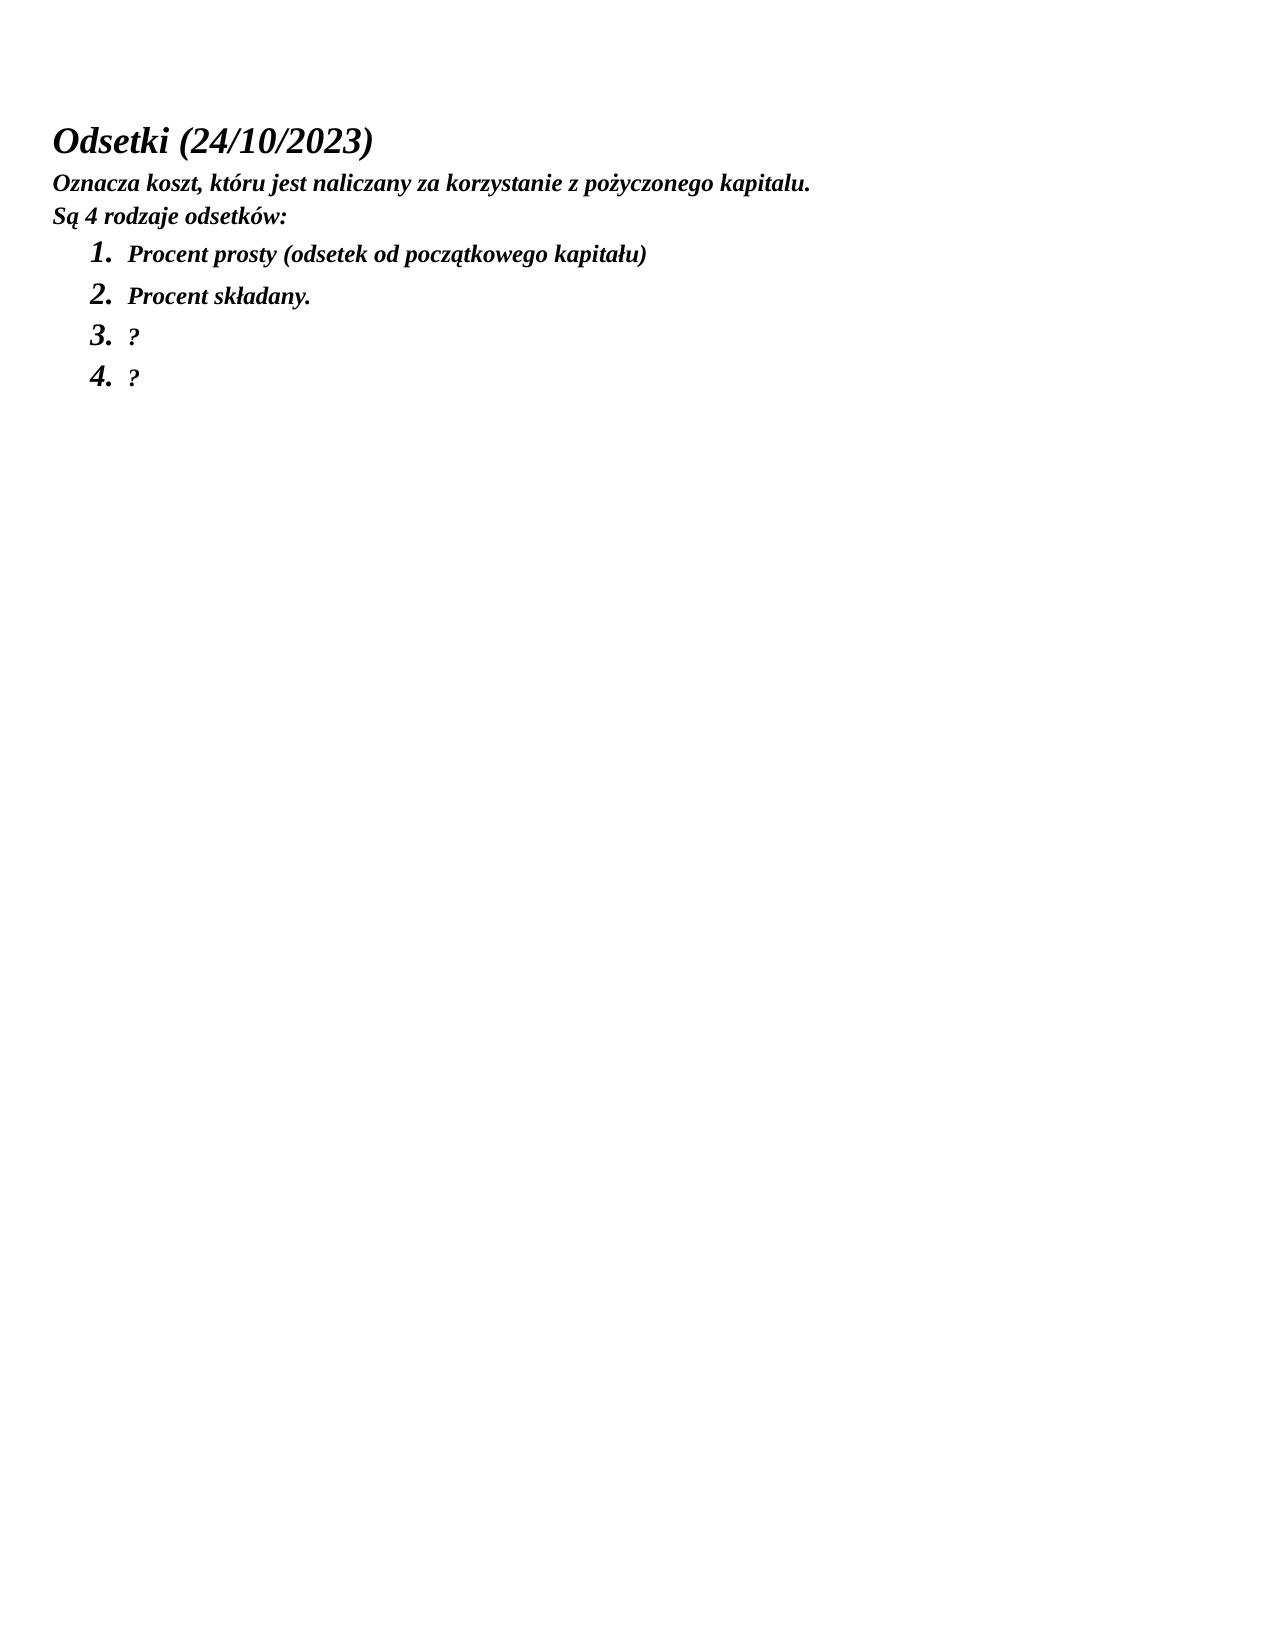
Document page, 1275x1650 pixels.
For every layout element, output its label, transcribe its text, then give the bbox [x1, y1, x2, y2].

text Oznacza koszt, któru jest naliczany za korzystanie z pożyczonego kapitalu. [52, 168, 1234, 196]
list ? [90, 357, 1234, 393]
list Procent składany. [90, 275, 1234, 311]
text Są 4 rodzaje odsetków: [52, 201, 1234, 229]
list ? [90, 316, 1234, 352]
text Odsetki (24/10/2023) [52, 118, 1234, 161]
list Procent prosty (odsetek od początkowego kapitału) [90, 234, 1234, 270]
